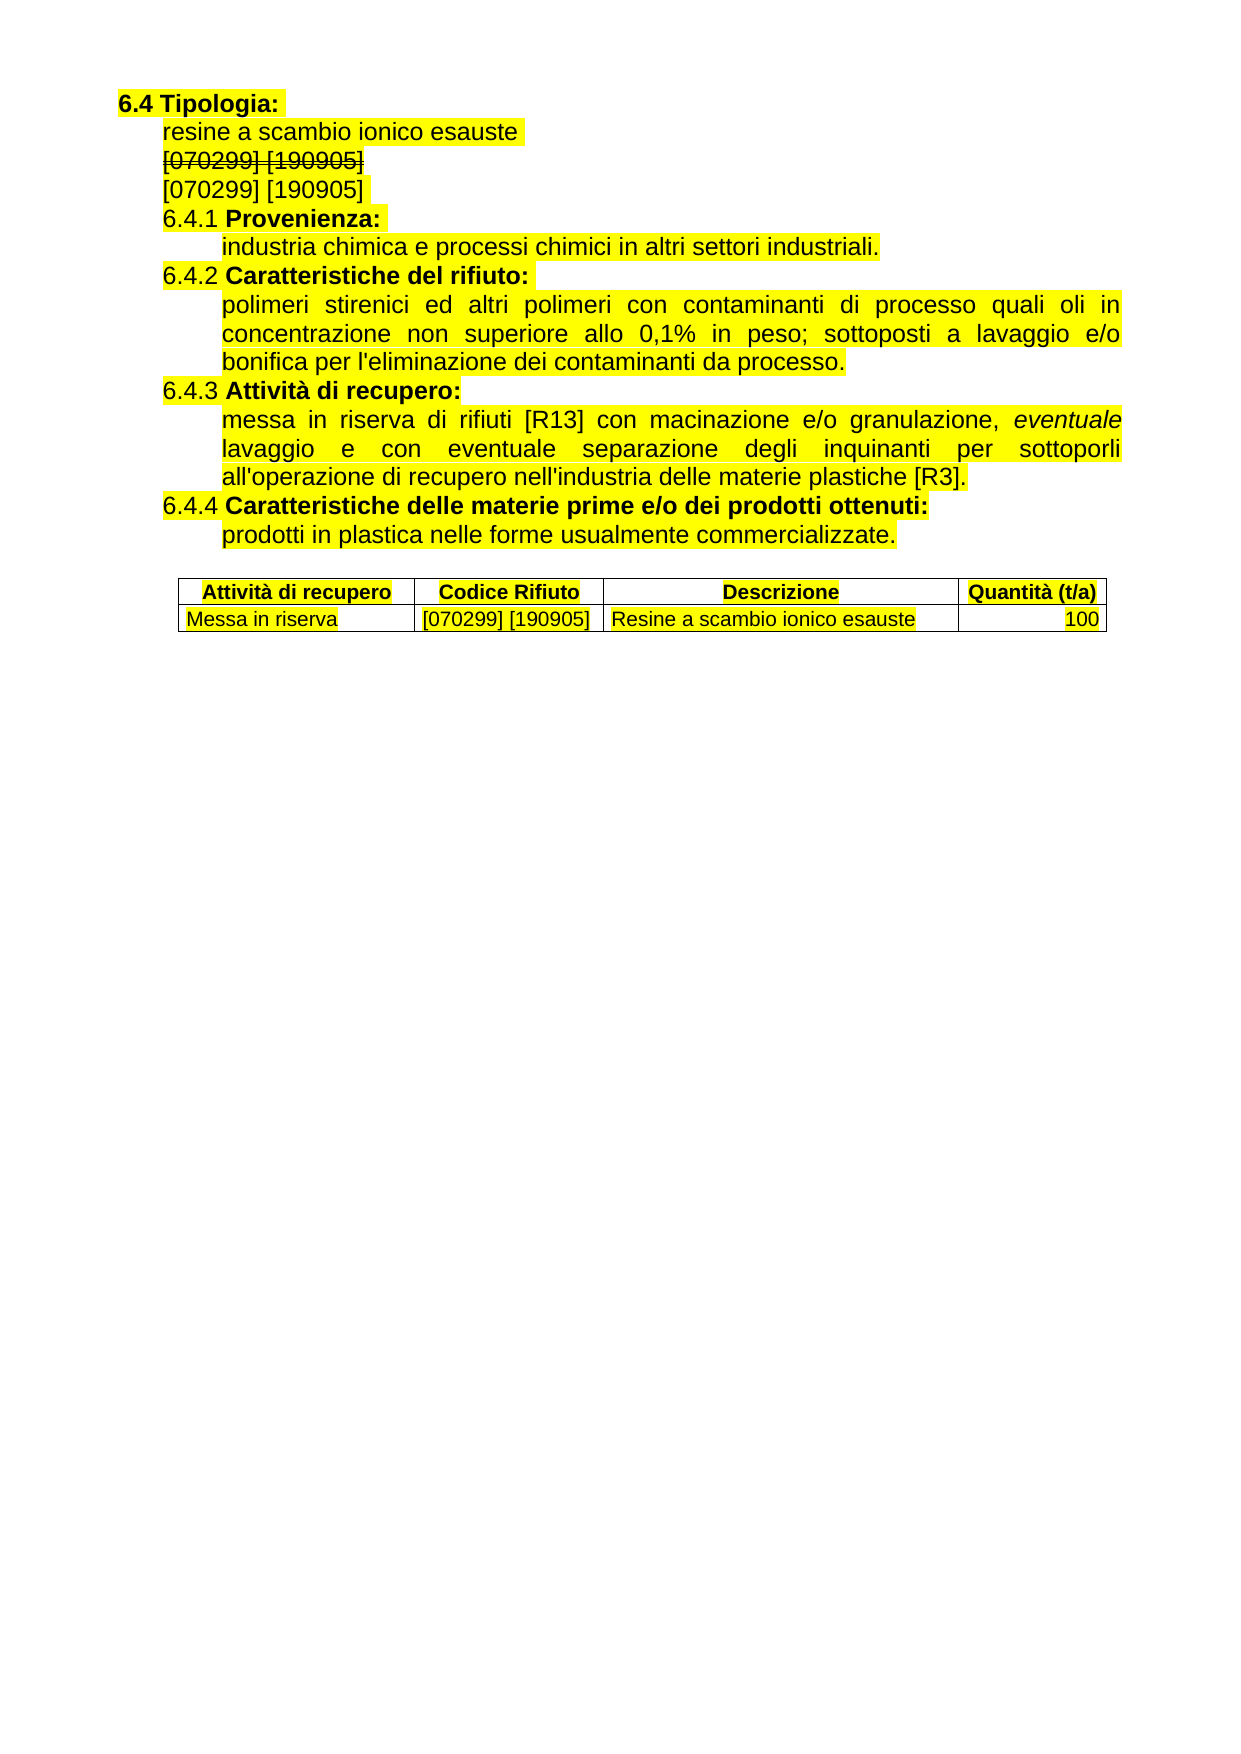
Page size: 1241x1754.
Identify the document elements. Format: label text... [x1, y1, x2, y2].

text [070299] [190905] [162, 175, 1122, 204]
text 6.4.3 Attività di recupero: [162, 376, 1122, 405]
text 6.4.4 Caratteristiche delle materie prime e/o dei prodotti ottenuti: [162, 491, 1122, 520]
table_header Attività di recupero [179, 579, 414, 604]
text messa in riserva di rifiuti [R13] con macinazione e/o granulazione, eventuale lavaggio e con eventuale separazione degli inquinanti per sottoporli all'operazione di recupero nell'industria delle materie plastiche [R3]. [222, 405, 1122, 491]
table_header Codice Rifiuto [415, 579, 603, 604]
table_header Quantità (t/a) [959, 579, 1106, 604]
subtitle 6.4 Tipologia: [118, 89, 1122, 117]
text [070299] [190905] [162, 146, 1122, 175]
text prodotti in plastica nelle forme usualmente commercializzate. [222, 520, 1122, 549]
text 6.4.2 Caratteristiche del rifiuto: [162, 261, 1122, 290]
table_cell [070299] [190905] [415, 605, 603, 631]
text 6.4.1 Provenienza: [162, 204, 1122, 232]
table_cell Messa in riserva [179, 605, 414, 631]
table_cell Resine a scambio ionico esauste [604, 605, 958, 631]
text industria chimica e processi chimici in altri settori industriali. [222, 232, 1122, 261]
text resine a scambio ionico esauste [162, 117, 1122, 146]
text polimeri stirenici ed altri polimeri con contaminanti di processo quali oli in concentrazione non superiore allo 0,1% in peso; sottoposti a lavaggio e/o bonifica per l'eliminazione dei contaminanti da processo. [222, 290, 1122, 376]
table_cell 100 [959, 605, 1106, 631]
table_header Descrizione [604, 579, 958, 604]
